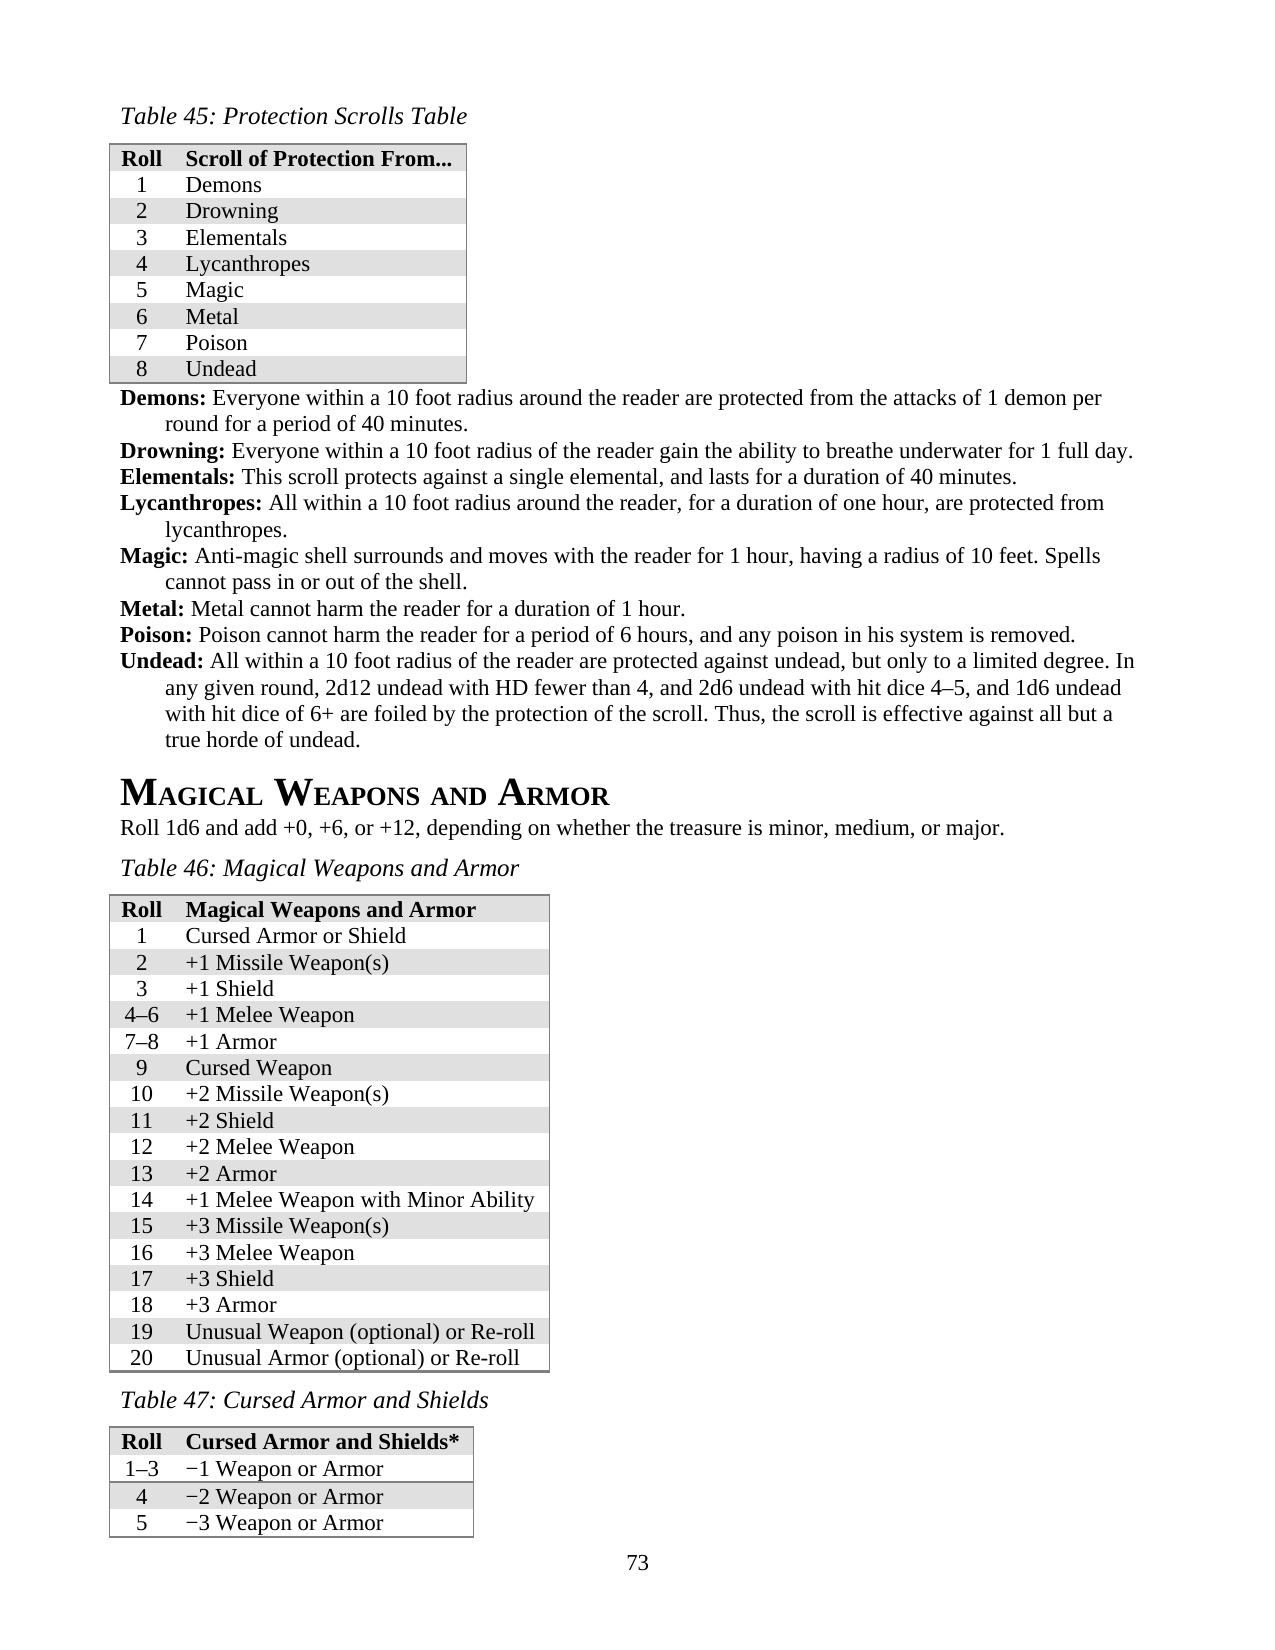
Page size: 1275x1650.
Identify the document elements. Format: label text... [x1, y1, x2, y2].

table_header Scroll of Protection From... [174, 145, 466, 171]
table_cell 19 [110, 1318, 174, 1344]
table_cell 11 [110, 1107, 174, 1133]
list Metal: Metal cannot harm the reader for a duration of 1 hour. [120, 595, 1155, 621]
table_cell Lycanthropes [174, 250, 466, 276]
table_cell Demons [174, 171, 466, 197]
table_cell 5 [110, 276, 174, 303]
table_cell −2 Weapon or Armor [174, 1483, 473, 1509]
table_cell −1 Weapon or Armor [174, 1455, 473, 1481]
text Roll 1d6 and add +0, +6, or +12, depending on whether the treasure is minor, medium, or major. [120, 814, 1155, 840]
table_cell 13 [110, 1160, 174, 1186]
table_cell +3 Melee Weapon [174, 1239, 549, 1265]
table_cell +2 Melee Weapon [174, 1133, 549, 1159]
table_cell 1 [110, 923, 174, 949]
table_cell 3 [110, 224, 174, 250]
table_cell 20 [110, 1344, 174, 1370]
table_cell +2 Missile Weapon(s) [174, 1081, 549, 1107]
table_cell +1 Shield [174, 975, 549, 1001]
table_cell +1 Missile Weapon(s) [174, 949, 549, 975]
table_header Roll [110, 896, 174, 922]
table_cell 1–3 [110, 1455, 174, 1481]
table_cell 9 [110, 1054, 174, 1081]
table_cell 1 [110, 171, 174, 197]
table_header Magical Weapons and Armor [174, 896, 549, 922]
table_cell Poison [174, 329, 466, 356]
table_header Roll [110, 1428, 174, 1455]
table_cell 18 [110, 1291, 174, 1318]
list Magic: Anti-magic shell surrounds and moves with the reader for 1 hour, having a radius of 10 feet. Spells cannot pass in or out of the shell. [120, 542, 1155, 595]
table_cell 2 [110, 198, 174, 224]
table_cell +3 Missile Weapon(s) [174, 1212, 549, 1239]
table_header Cursed Armor and Shields* [174, 1428, 473, 1455]
text Table 45: Protection Scrolls Table [120, 101, 1155, 130]
table_cell 4 [110, 1483, 174, 1509]
table_cell +1 Melee Weapon with Minor Ability [174, 1186, 549, 1212]
list Demons: Everyone within a 10 foot radius around the reader are protected from the attacks of 1 demon per round for a period of 40 minutes. [120, 384, 1155, 437]
table_cell +1 Melee Weapon [174, 1001, 549, 1028]
table_cell +3 Shield [174, 1265, 549, 1291]
table_cell 7–8 [110, 1028, 174, 1054]
table_cell +2 Shield [174, 1107, 549, 1133]
table_cell Drowning [174, 198, 466, 224]
table_cell 14 [110, 1186, 174, 1212]
table_header Roll [110, 145, 174, 171]
table_cell +1 Armor [174, 1028, 549, 1054]
table_cell Magic [174, 276, 466, 303]
list Elementals: This scroll protects against a single elemental, and lasts for a duration of 40 minutes. [120, 463, 1155, 489]
list Poison: Poison cannot harm the reader for a period of 6 hours, and any poison in his system is removed. [120, 621, 1155, 647]
list Undead: All within a 10 foot radius of the reader are protected against undead, but only to a limited degree. In any given round, 2d12 undead with HD fewer than 4, and 2d6 undead with hit dice 4–5, and 1d6 undead with hit dice of 6+ are foiled by the protection of the scroll. Thus, the scroll is effective against all but a true horde of undead. [120, 647, 1155, 753]
table_cell 15 [110, 1212, 174, 1239]
list Lycanthropes: All within a 10 foot radius around the reader, for a duration of one hour, are protected from lycanthropes. [120, 489, 1155, 542]
table_cell Unusual Armor (optional) or Re-roll [174, 1344, 549, 1370]
table_cell +3 Armor [174, 1291, 549, 1318]
table_cell 7 [110, 329, 174, 356]
table_cell 17 [110, 1265, 174, 1291]
table_cell 10 [110, 1081, 174, 1107]
table_cell Elementals [174, 224, 466, 250]
table_cell 16 [110, 1239, 174, 1265]
table_cell +2 Armor [174, 1160, 549, 1186]
table_cell 6 [110, 303, 174, 329]
table_cell Undead [174, 356, 466, 382]
table_cell Cursed Weapon [174, 1054, 549, 1081]
table_cell 5 [110, 1510, 174, 1536]
table_cell 12 [110, 1133, 174, 1159]
table_cell 3 [110, 975, 174, 1001]
table_cell 4–6 [110, 1001, 174, 1028]
text Table 47: Cursed Armor and Shields [120, 1385, 1155, 1414]
table_cell 2 [110, 949, 174, 975]
table_cell −3 Weapon or Armor [174, 1510, 473, 1536]
table_cell Unusual Weapon (optional) or Re-roll [174, 1318, 549, 1344]
table_cell Cursed Armor or Shield [174, 923, 549, 949]
table_cell Metal [174, 303, 466, 329]
table_cell 4 [110, 250, 174, 276]
subtitle Magical Weapons and Armor [120, 768, 1155, 814]
list Drowning: Everyone within a 10 foot radius of the reader gain the ability to breathe underwater for 1 full day. [120, 437, 1155, 463]
table_cell 8 [110, 356, 174, 382]
text Table 46: Magical Weapons and Armor [120, 853, 1155, 881]
